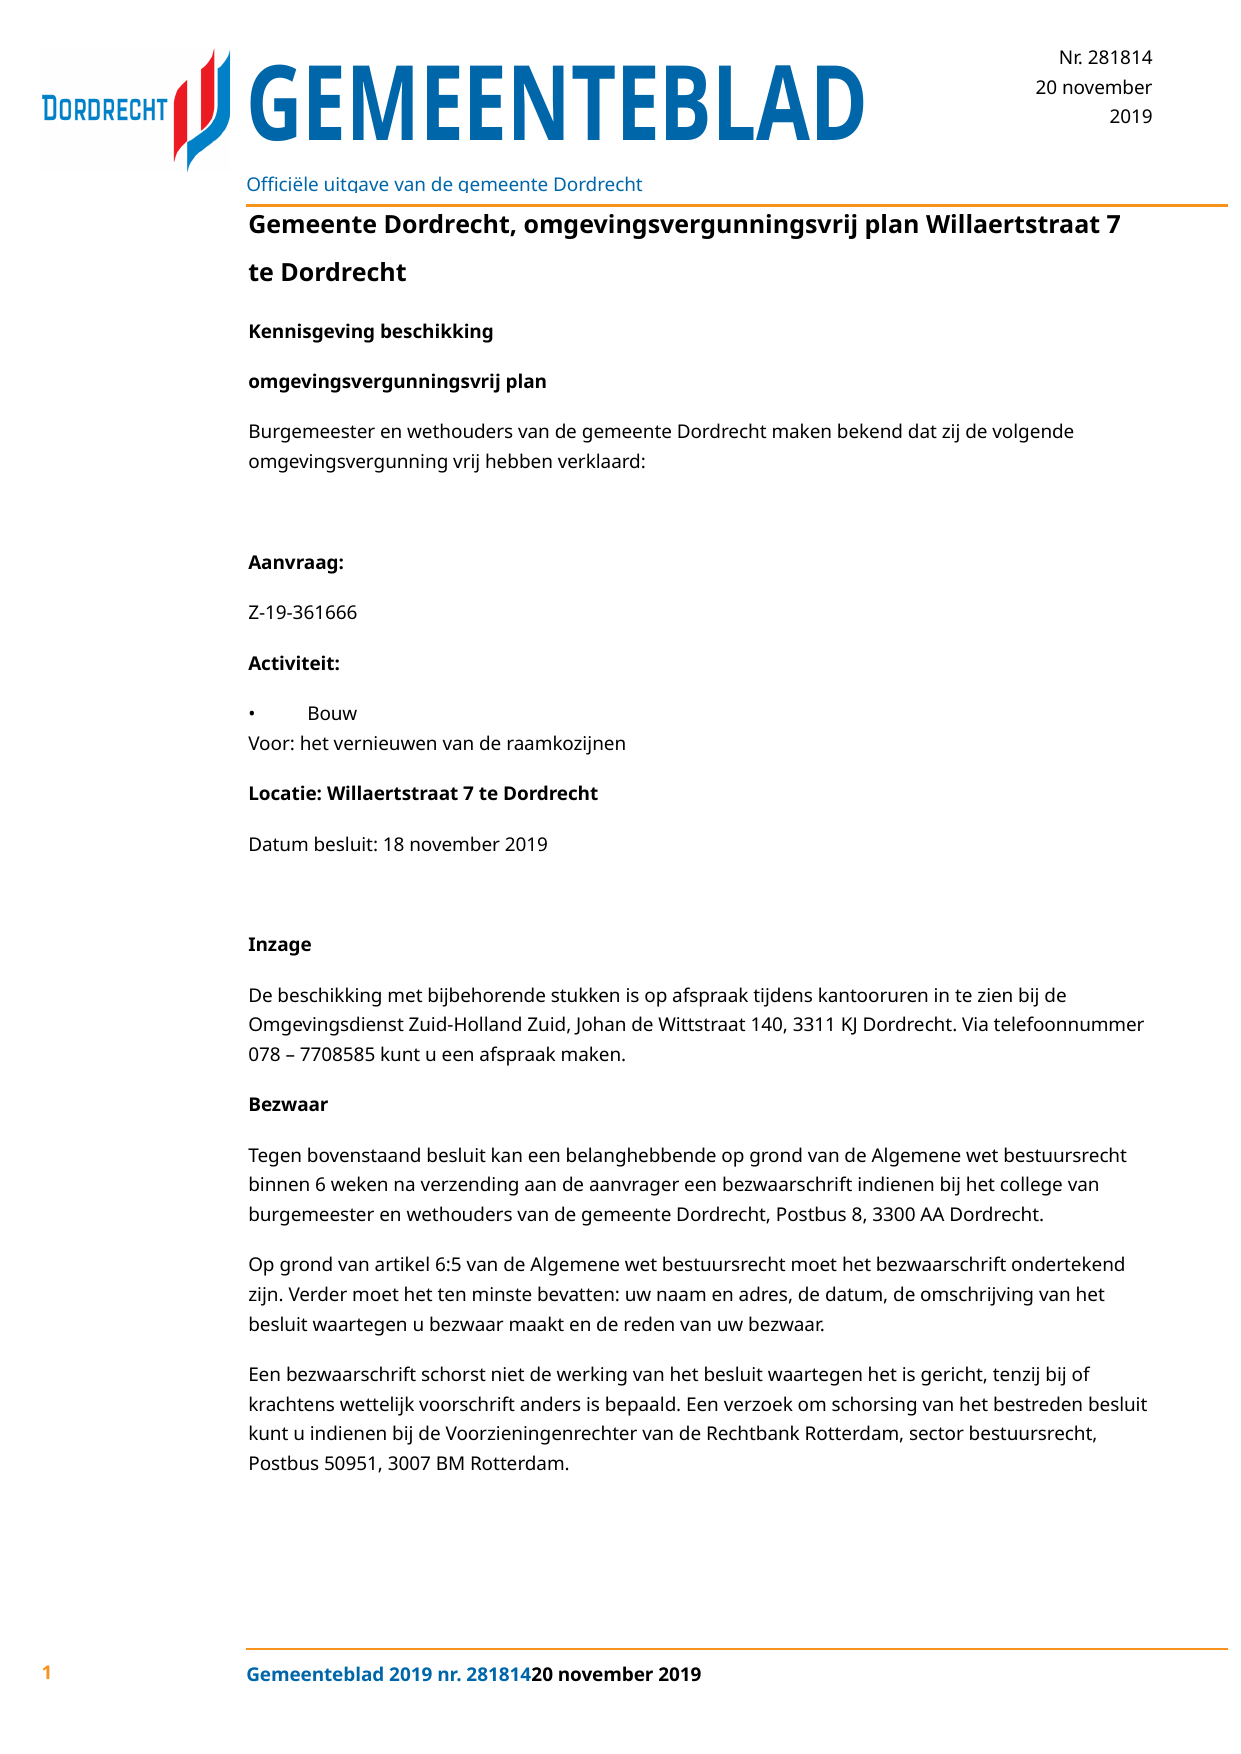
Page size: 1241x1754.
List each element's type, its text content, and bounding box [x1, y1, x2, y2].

picture [41, 47, 231, 172]
list Bouw [248, 700, 1152, 726]
text Tegen bovenstaand besluit kan een belanghebbende op grond van de Algemene wet bestuursrecht binnen 6 weken na verzending aan de aanvrager een bezwaarschrift indienen bij het college van burgemeester en wethouders van de gemeente Dordrecht, Postbus 8, 3300 AA Dordrecht. [248, 1142, 1152, 1227]
text Kennisgeving beschikking [248, 318, 1152, 344]
text Z-19-361666 [248, 599, 1152, 625]
text Gemeente Dordrecht, omgevingsvergunningsvrij plan Willaertstraat 7 te Dordrecht [248, 207, 1152, 288]
text Burgemeester en wethouders van de gemeente Dordrecht maken bekend dat zij de volgende omgevingsvergunning vrij hebben verklaard: [248, 419, 1152, 474]
text Activiteit: [248, 650, 1152, 676]
text Locatie: Willaertstraat 7 te Dordrecht [248, 780, 1152, 806]
text De beschikking met bijbehorende stukken is op afspraak tijdens kantooruren in te zien bij de Omgevingsdienst Zuid-Holland Zuid, Johan de Wittstraat 140, 3311 KJ Dordrecht. Via telefoonnummer 078 – 7708585 kunt u een afspraak maken. [248, 982, 1152, 1067]
text Voor: het vernieuwen van de raamkozijnen [248, 730, 1152, 756]
text Datum besluit: 18 november 2019 [248, 831, 1152, 857]
text Een bezwaarschrift schorst niet de werking van het besluit waartegen het is gericht, tenzij bij of krachtens wettelijk voorschrift anders is bepaald. Een verzoek om schorsing van het bestreden besluit kunt u indienen bij de Voorzieningenrechter van de Rechtbank Rotterdam, sector bestuursrecht, Postbus 50951, 3007 BM Rotterdam. [248, 1361, 1152, 1476]
text omgevingsvergunningsvrij plan [248, 368, 1152, 394]
text Aanvraag: [248, 549, 1152, 575]
text Op grond van artikel 6:5 van de Algemene wet bestuursrecht moet het bezwaarschrift ondertekend zijn. Verder moet het ten minste bevatten: uw naam en adres, de datum, de omschrijving van het besluit waartegen u bezwaar maakt en de reden van uw bezwaar. [248, 1252, 1152, 1337]
text Inzage [248, 932, 1152, 957]
text Bezwaar [248, 1092, 1152, 1117]
